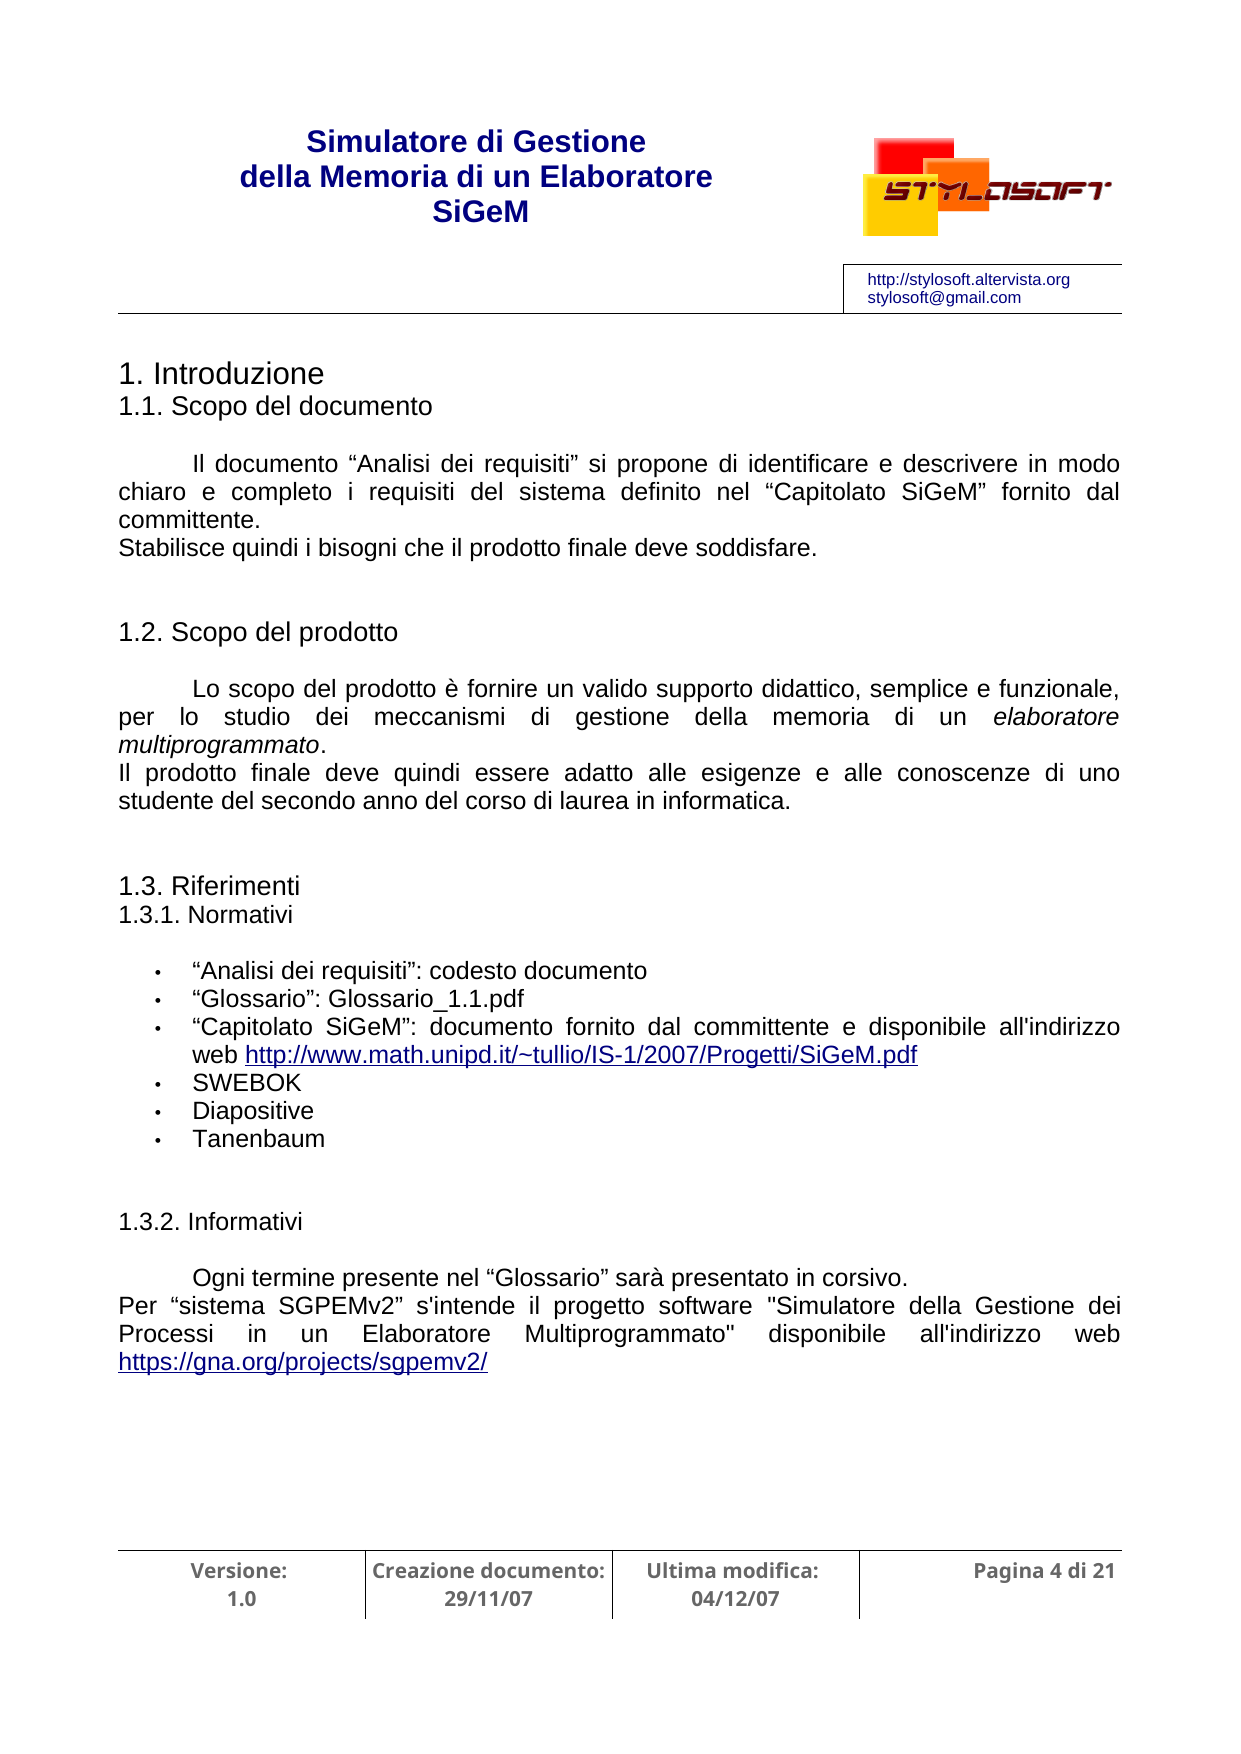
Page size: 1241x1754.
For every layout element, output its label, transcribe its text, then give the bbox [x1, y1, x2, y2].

text Lo scopo del prodotto è fornire un valido supporto didattico, semplice e funzionale, per lo studio dei meccanismi di gestione della memoria di un elaboratore multiprogrammato. [118, 675, 1122, 759]
list “Capitolato SiGeM”: documento fornito dal committente e disponibile all'indirizzo web http://www.math.unipd.it/~tullio/IS-1/2007/Progetti/SiGeM.pdf [154, 1013, 1122, 1068]
text 1.3.1. Normativi [118, 901, 1122, 929]
text Stabilisce quindi i bisogni che il prodotto finale deve soddisfare. [118, 533, 1122, 561]
list “Analisi dei requisiti”: codesto documento [154, 957, 1122, 985]
text Il prodotto finale deve quindi essere adatto alle esigenze e alle conoscenze di uno studente del secondo anno del corso di laurea in informatica. [118, 759, 1122, 815]
text Per “sistema SGPEMv2” s'intende il progetto software "Simulatore della Gestione dei Processi in un Elaboratore Multiprogrammato" disponibile all'indirizzo web https://gna.org/projects/sgpemv2/ [118, 1292, 1122, 1376]
text 1.3. Riferimenti [118, 871, 1122, 901]
text Il documento “Analisi dei requisiti” si propone di identificare e descrivere in modo chiaro e completo i requisiti del sistema definito nel “Capitolato SiGeM” fornito dal committente. [118, 449, 1122, 533]
text 1.1. Scopo del documento [118, 391, 1122, 422]
picture [848, 123, 1117, 247]
list SWEBOK [154, 1068, 1122, 1096]
list Tanenbaum [154, 1124, 1122, 1152]
text 1.2. Scopo del prodotto [118, 617, 1122, 647]
list “Glossario”: Glossario_1.1.pdf [154, 985, 1122, 1013]
text 1. Introduzione [118, 356, 1122, 391]
text 1.3.2. Informativi [118, 1208, 1122, 1236]
text Ogni termine presente nel “Glossario” sarà presentato in corsivo. [118, 1264, 1122, 1292]
list Diapositive [154, 1096, 1122, 1124]
